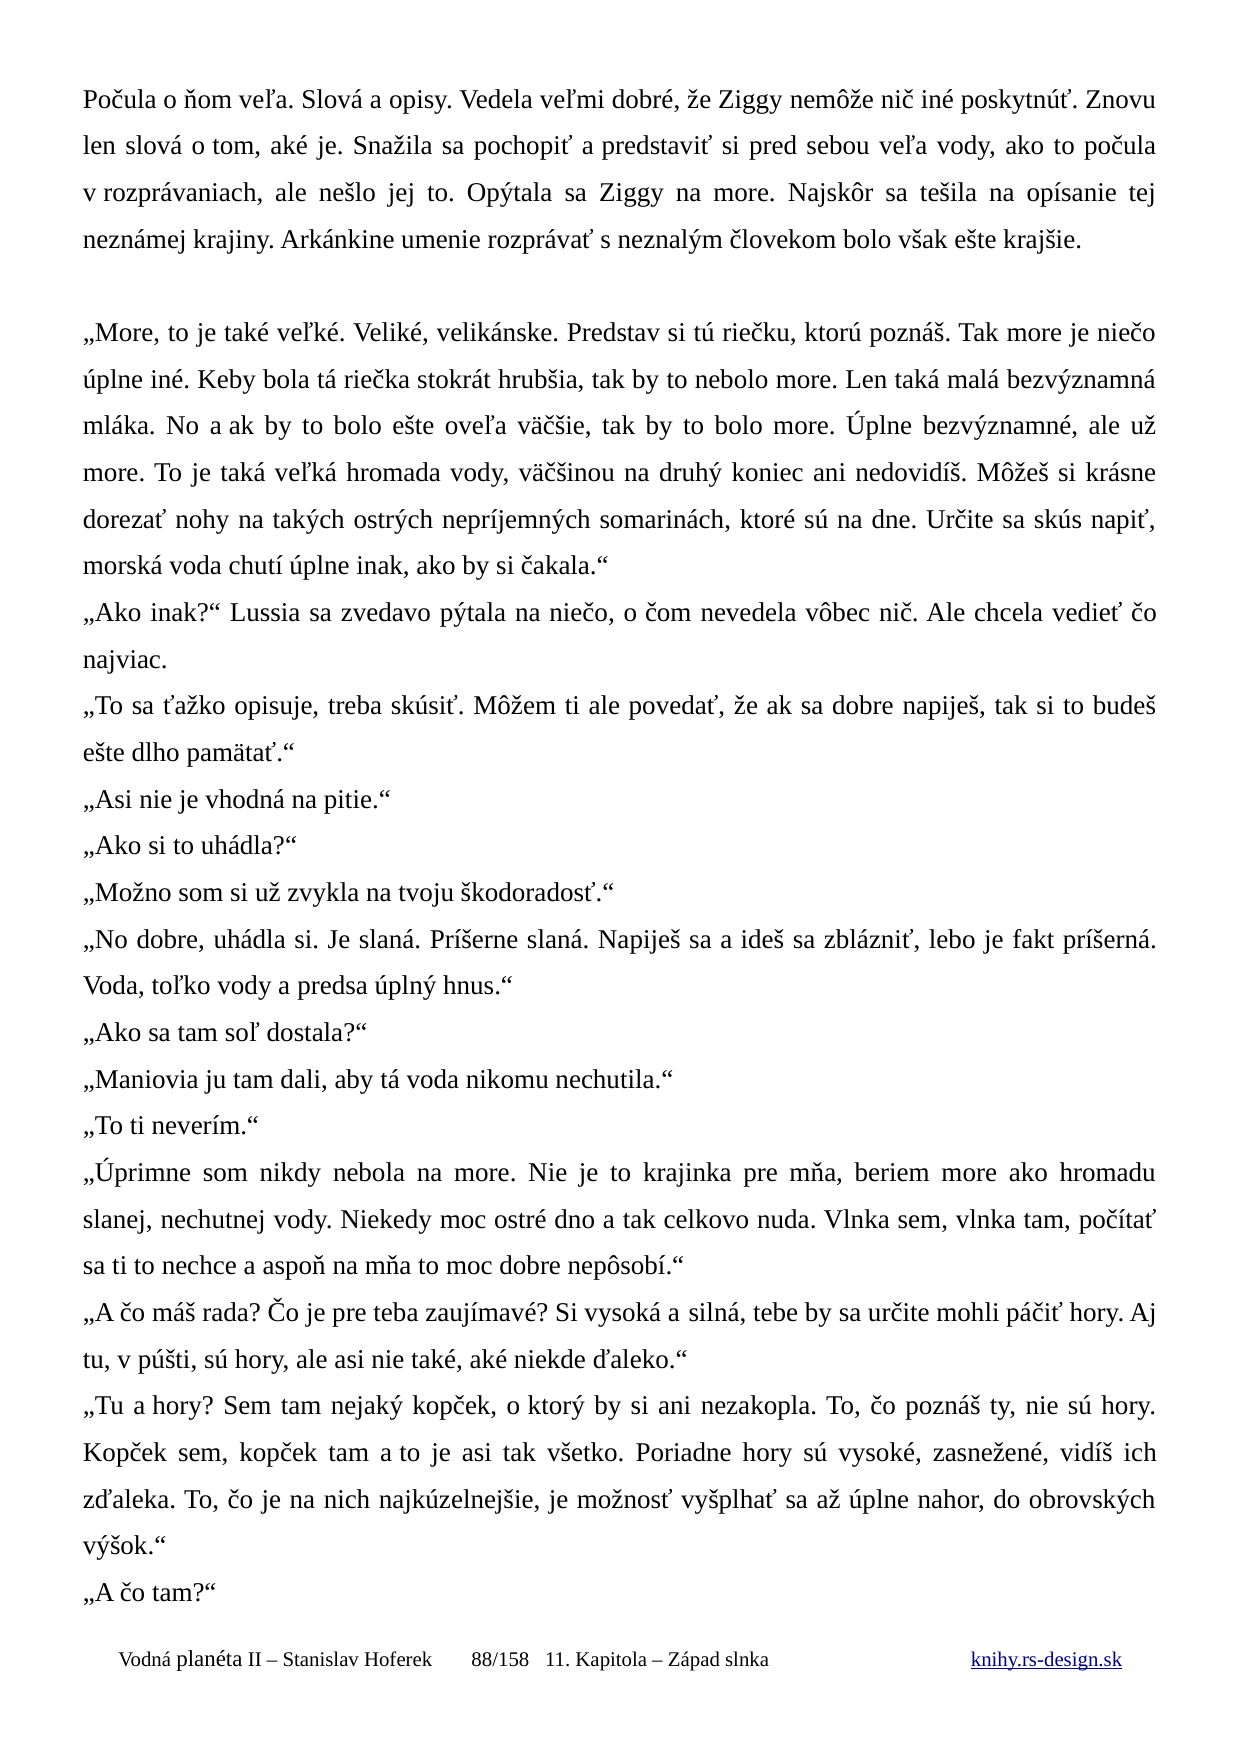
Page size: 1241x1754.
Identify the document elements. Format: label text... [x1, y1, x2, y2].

text „Maniovia ju tam dali, aby tá voda nikomu nechutila.“ [83, 1063, 1157, 1094]
text „To sa ťažko opisuje, treba skúsiť. Môžem ti ale povedať, že ak sa dobre napiješ, tak si to budeš ešte dlho pamätať.“ [83, 689, 1157, 767]
text Počula o ňom veľa. Slová a opisy. Vedela veľmi dobré, že Ziggy nemôže nič iné poskytnúť. Znovu len slová o tom, aké je. Snažila sa pochopiť a predstaviť si pred sebou veľa vody, ako to počula v rozprávaniach, ale nešlo jej to. Opýtala sa Ziggy na more. Najskôr sa tešila na opísanie tej neznámej krajiny. Arkánkine umenie rozprávať s neznalým človekom bolo však ešte krajšie. [83, 83, 1157, 254]
text „Úprimne som nikdy nebola na more. Nie je to krajinka pre mňa, beriem more ako hromadu slanej, nechutnej vody. Niekedy moc ostré dno a tak celkovo nuda. Vlnka sem, vlnka tam, počítať sa ti to nechce a aspoň na mňa to moc dobre nepôsobí.“ [83, 1156, 1157, 1281]
text „Ako inak?“ Lussia sa zvedavo pýtala na niečo, o čom nevedela vôbec nič. Ale chcela vedieť čo najviac. [83, 596, 1157, 674]
text „Tu a hory? Sem tam nejaký kopček, o ktorý by si ani nezakopla. To, čo poznáš ty, nie sú hory. Kopček sem, kopček tam a to je asi tak všetko. Poriadne hory sú vysoké, zasnežené, vidíš ich zďaleka. To, čo je na nich najkúzelnejšie, je možnosť vyšplhať sa až úplne nahor, do obrovských výšok.“ [83, 1389, 1157, 1561]
text „More, to je také veľké. Veliké, velikánske. Predstav si tú riečku, ktorú poznáš. Tak more je niečo úplne iné. Keby bola tá riečka stokrát hrubšia, tak by to nebolo more. Len taká malá bezvýznamná mláka. No a ak by to bolo ešte oveľa väčšie, tak by to bolo more. Úplne bezvýznamné, ale už more. To je taká veľká hromada vody, väčšinou na druhý koniec ani nedovidíš. Môžeš si krásne dorezať nohy na takých ostrých nepríjemných somarinách, ktoré sú na dne. Určite sa skús napiť, morská voda chutí úplne inak, ako by si čakala.“ [83, 316, 1157, 581]
text „A čo tam?“ [83, 1576, 1157, 1607]
text „Ako sa tam soľ dostala?“ [83, 1016, 1157, 1047]
text „Možno som si už zvykla na tvoju škodoradosť.“ [83, 876, 1157, 907]
text „No dobre, uhádla si. Je slaná. Príšerne slaná. Napiješ sa a ideš sa zblázniť, lebo je fakt príšerná. Voda, toľko vody a predsa úplný hnus.“ [83, 923, 1157, 1001]
text „A čo máš rada? Čo je pre teba zaujímavé? Si vysoká a silná, tebe by sa určite mohli páčiť hory. Aj tu, v púšti, sú hory, ale asi nie také, aké niekde ďaleko.“ [83, 1296, 1157, 1374]
text „To ti neverím.“ [83, 1109, 1157, 1141]
text „Asi nie je vhodná na pitie.“ [83, 783, 1157, 814]
text „Ako si to uhádla?“ [83, 829, 1157, 861]
